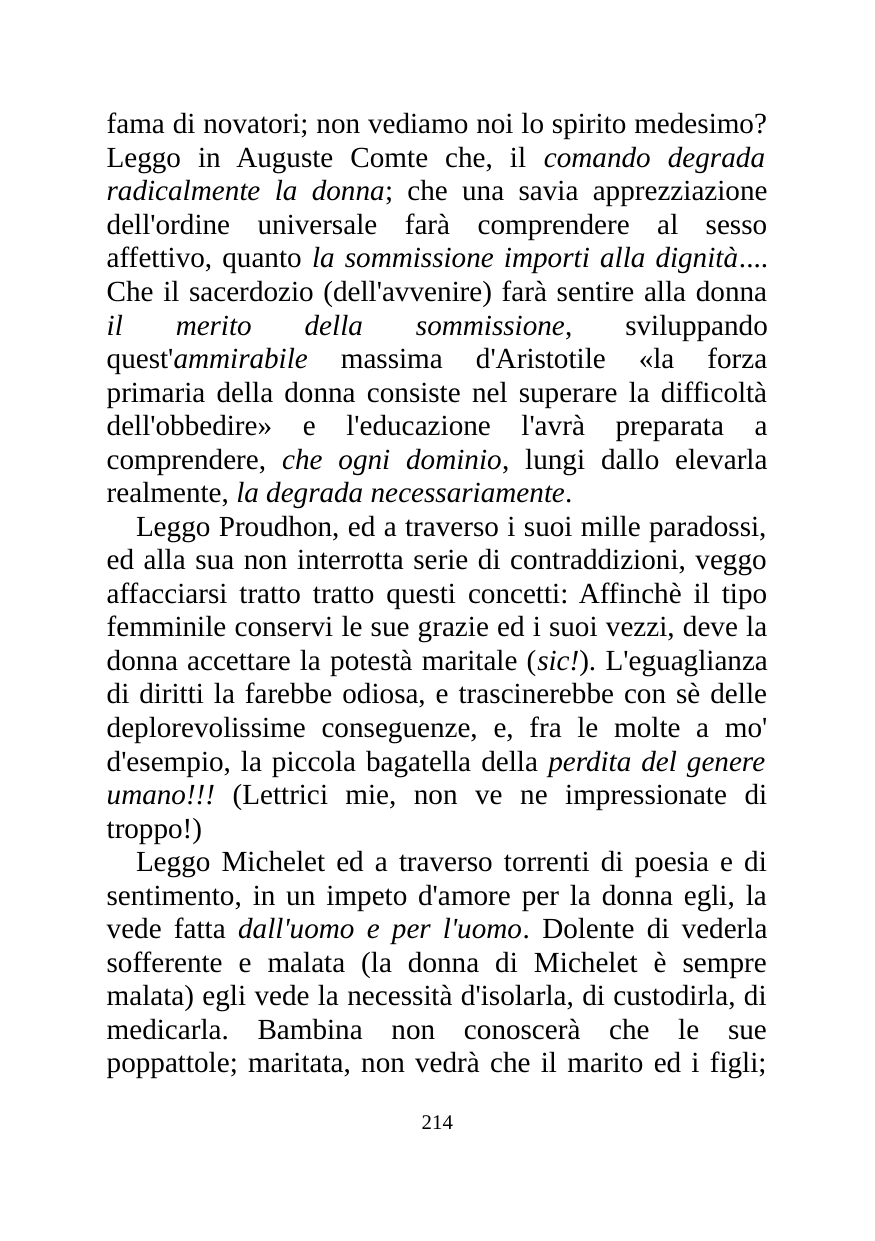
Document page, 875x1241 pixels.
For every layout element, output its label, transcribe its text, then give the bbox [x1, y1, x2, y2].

text fama di novatori; non vediamo noi lo spirito medesimo? Leggo in Auguste Comte che, il comando degrada radicalmente la donna; che una savia apprezziazione dell'ordine universale farà comprendere al sesso affettivo, quanto la sommissione importi alla dignità.... Che il sacerdozio (dell'avvenire) farà sentire alla donna il merito della sommissione, sviluppando quest'ammirabile massima d'Aristotile «la forza primaria della donna consiste nel superare la difficoltà dell'obbedire» e l'educazione l'avrà preparata a comprendere, che ogni dominio, lungi dallo elevarla realmente, la degrada necessariamente. [106, 106, 768, 509]
text Leggo Michelet ed a traverso torrenti di poesia e di sentimento, in un impeto d'amore per la donna egli, la vede fatta dall'uomo e per l'uomo. Dolente di vederla sofferente e malata (la donna di Michelet è sempre malata) egli vede la necessità d'isolarla, di custodirla, di medicarla. Bambina non conoscerà che le sue poppattole; maritata, non vedrà che il marito ed i figli; [106, 844, 768, 1079]
text Leggo Proudhon, ed a traverso i suoi mille paradossi, ed alla sua non interrotta serie di contraddizioni, veggo affacciarsi tratto tratto questi concetti: Affinchè il tipo femminile conservi le sue grazie ed i suoi vezzi, deve la donna accettare la potestà maritale (sic!). L'eguaglianza di diritti la farebbe odiosa, e trascinerebbe con sè delle deplorevolissime conseguenze, e, fra le molte a mo' d'esempio, la piccola bagatella della perdita del genere umano!!! (Lettrici mie, non ve ne impressionate di troppo!) [106, 509, 768, 844]
